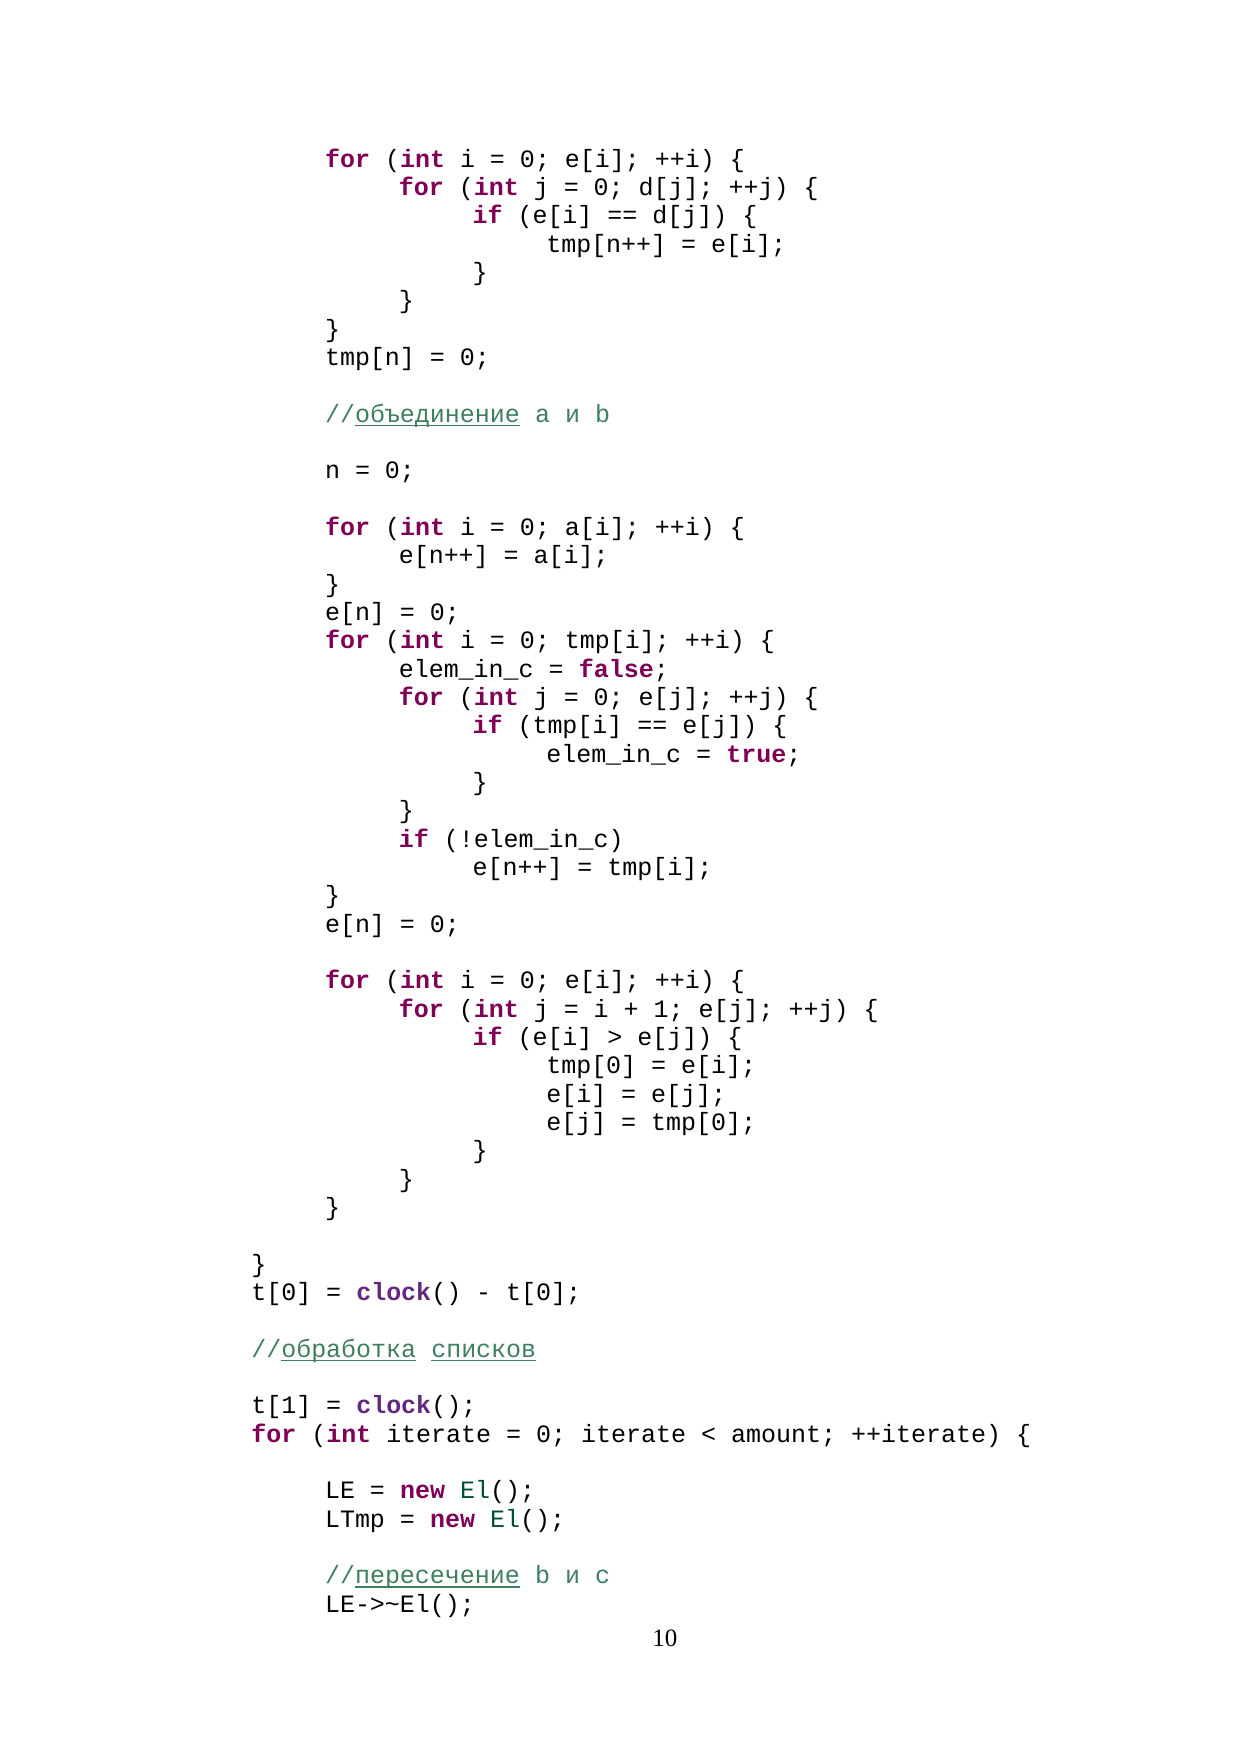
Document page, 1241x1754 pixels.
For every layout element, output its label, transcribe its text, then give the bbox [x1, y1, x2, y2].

text for (int i = 0; e[i]; ++i) { [177, 146, 1152, 175]
text } [177, 571, 1152, 600]
text } [177, 1251, 1152, 1280]
text elem_in_c = false; [177, 656, 1152, 685]
text } [177, 316, 1152, 345]
text LE->~El(); [177, 1591, 1152, 1620]
text t[1] = clock(); [177, 1393, 1152, 1421]
text e[i] = e[j]; [177, 1081, 1152, 1110]
text for (int j = 0; e[j]; ++j) { [177, 685, 1152, 713]
text //объединение a и b [177, 401, 1152, 430]
text for (int j = i + 1; e[j]; ++j) { [177, 996, 1152, 1025]
text e[n++] = a[i]; [177, 543, 1152, 571]
text tmp[0] = e[i]; [177, 1053, 1152, 1081]
text LTmp = new El(); [177, 1506, 1152, 1535]
text } [177, 883, 1152, 911]
text for (int i = 0; e[i]; ++i) { [177, 968, 1152, 996]
text if (tmp[i] == e[j]) { [177, 713, 1152, 741]
text } [177, 1138, 1152, 1166]
text e[n++] = tmp[i]; [177, 855, 1152, 883]
text for (int i = 0; tmp[i]; ++i) { [177, 628, 1152, 656]
text //обработка списков [177, 1336, 1152, 1365]
text } [177, 288, 1152, 316]
text LE = new El(); [177, 1478, 1152, 1506]
text tmp[n++] = e[i]; [177, 231, 1152, 260]
text e[n] = 0; [177, 911, 1152, 940]
text } [177, 798, 1152, 826]
text e[j] = tmp[0]; [177, 1110, 1152, 1138]
text } [177, 260, 1152, 288]
text n = 0; [177, 458, 1152, 486]
text for (int i = 0; a[i]; ++i) { [177, 515, 1152, 543]
text tmp[n] = 0; [177, 345, 1152, 373]
text if (!elem_in_c) [177, 826, 1152, 855]
text e[n] = 0; [177, 600, 1152, 628]
text for (int iterate = 0; iterate < amount; ++iterate) { [177, 1421, 1152, 1450]
text for (int j = 0; d[j]; ++j) { [177, 175, 1152, 203]
text //пересечение b и c [177, 1563, 1152, 1591]
text } [177, 770, 1152, 798]
text if (e[i] > e[j]) { [177, 1025, 1152, 1053]
text if (e[i] == d[j]) { [177, 203, 1152, 231]
text t[0] = clock() - t[0]; [177, 1280, 1152, 1308]
text } [177, 1166, 1152, 1195]
text elem_in_c = true; [177, 741, 1152, 770]
text } [177, 1195, 1152, 1223]
